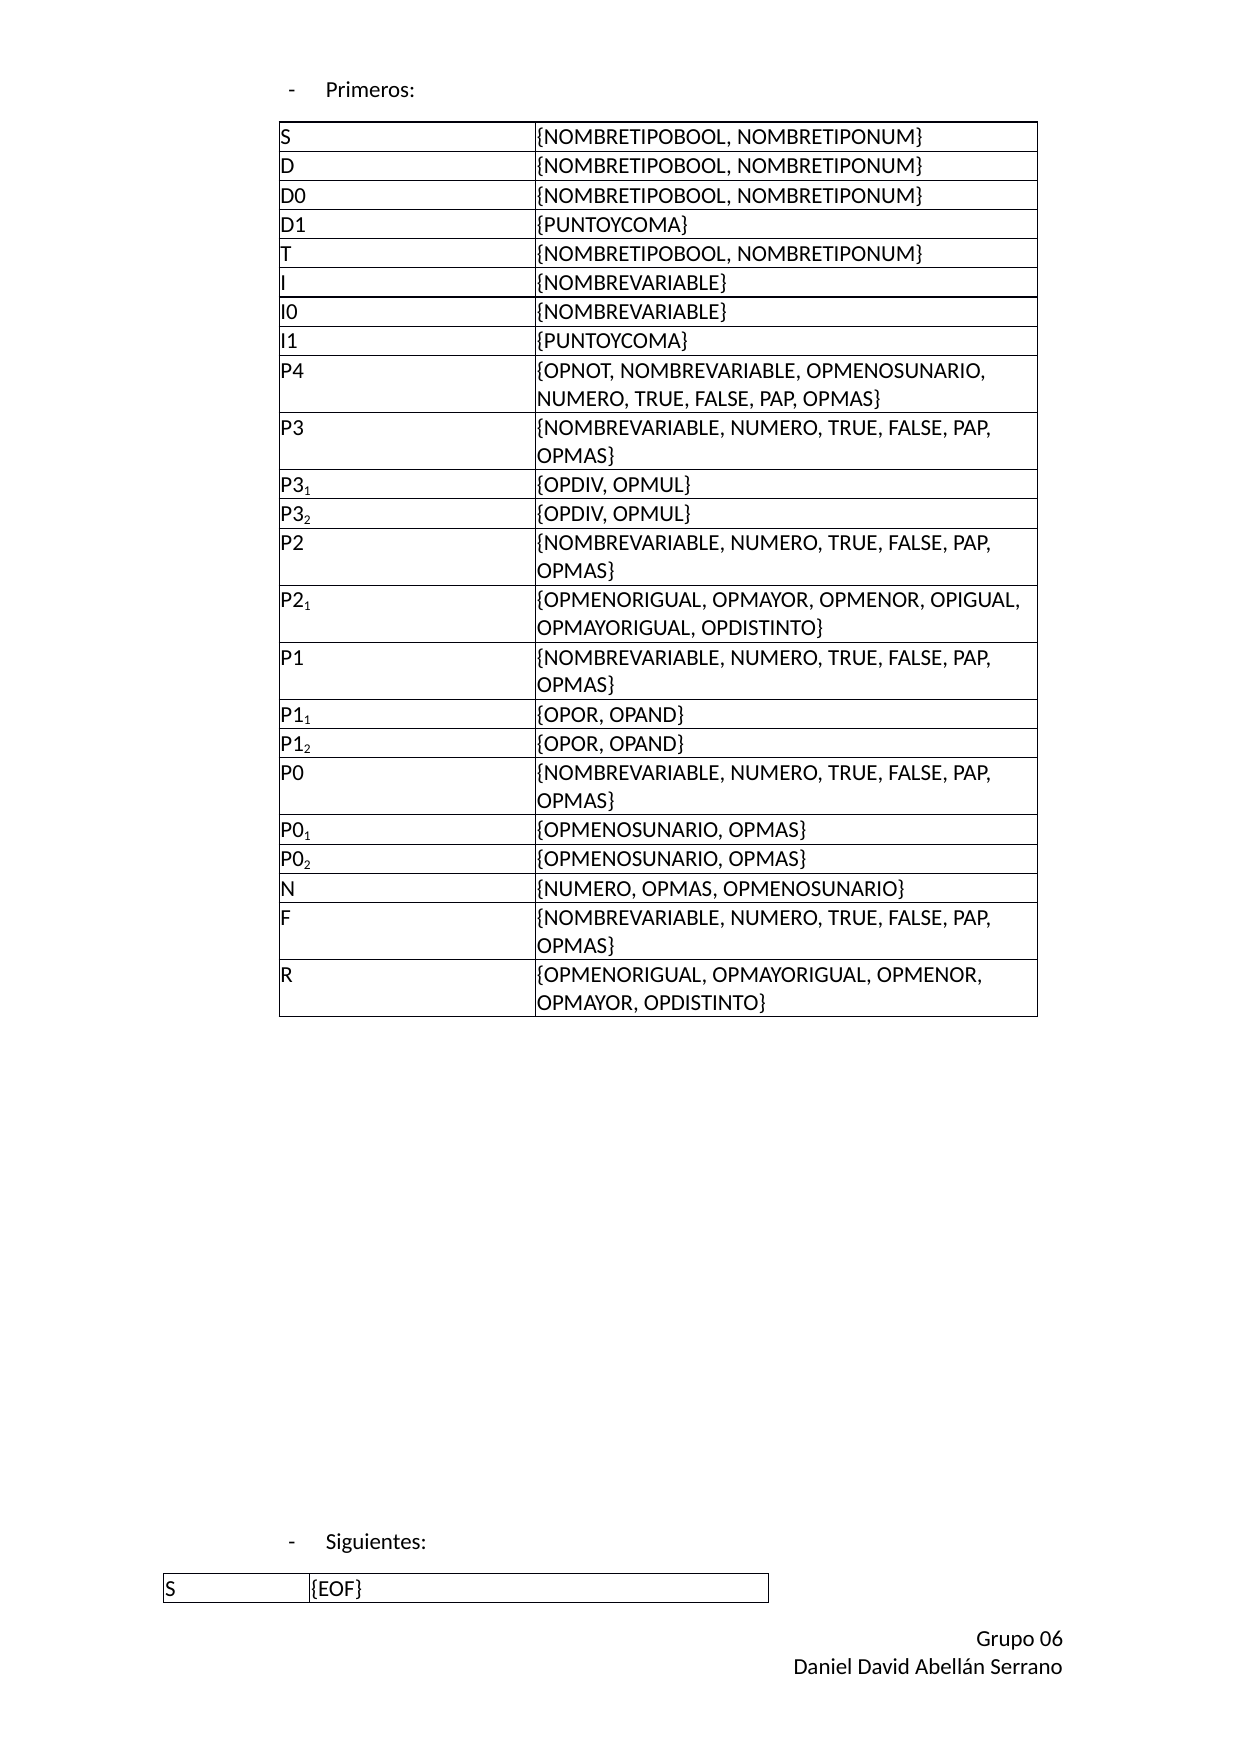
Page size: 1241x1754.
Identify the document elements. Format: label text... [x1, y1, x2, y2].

table_cell D [280, 152, 535, 180]
table_cell P21 [280, 586, 535, 642]
table_header {NOMBRETIPOBOOL, NOMBRETIPONUM} [536, 123, 1037, 151]
table_cell P12 [280, 729, 535, 757]
table_cell P31 [280, 470, 535, 498]
table_header S [164, 1574, 309, 1602]
table_cell N [280, 874, 535, 902]
table_cell T [280, 239, 535, 267]
table_cell {OPMENOSUNARIO, OPMAS} [536, 845, 1037, 873]
table_cell I0 [280, 298, 535, 326]
table_cell I [280, 268, 535, 296]
table_cell {NOMBREVARIABLE, NUMERO, TRUE, FALSE, PAP, OPMAS} [536, 903, 1037, 959]
table_cell {OPDIV, OPMUL} [536, 499, 1037, 527]
table_cell {OPNOT, NOMBREVARIABLE, OPMENOSUNARIO, NUMERO, TRUE, FALSE, PAP, OPMAS} [536, 356, 1037, 412]
table_cell {OPOR, OPAND} [536, 700, 1037, 728]
table_cell {NOMBREVARIABLE} [536, 298, 1037, 326]
table_cell D0 [280, 181, 535, 209]
table_cell F [280, 903, 535, 959]
table_cell P2 [280, 529, 535, 584]
table_cell {NOMBREVARIABLE, NUMERO, TRUE, FALSE, PAP, OPMAS} [536, 758, 1037, 814]
table_cell P32 [280, 499, 535, 527]
table_cell {NOMBRETIPOBOOL, NOMBRETIPONUM} [536, 239, 1037, 267]
table_cell {OPOR, OPAND} [536, 729, 1037, 757]
list Primeros: [288, 75, 1063, 103]
table_cell {OPDIV, OPMUL} [536, 470, 1037, 498]
table_cell P4 [280, 356, 535, 412]
table_cell {OPMENOSUNARIO, OPMAS} [536, 815, 1037, 843]
table_cell P3 [280, 413, 535, 469]
table_cell P02 [280, 845, 535, 873]
table_header {EOF} [310, 1574, 768, 1602]
table_cell {NOMBREVARIABLE, NUMERO, TRUE, FALSE, PAP, OPMAS} [536, 529, 1037, 584]
table_cell {OPMENORIGUAL, OPMAYOR, OPMENOR, OPIGUAL, OPMAYORIGUAL, OPDISTINTO} [536, 586, 1037, 642]
table_cell {OPMENORIGUAL, OPMAYORIGUAL, OPMENOR, OPMAYOR, OPDISTINTO} [536, 960, 1037, 1016]
table_cell {NOMBREVARIABLE, NUMERO, TRUE, FALSE, PAP, OPMAS} [536, 413, 1037, 469]
table_cell P11 [280, 700, 535, 728]
table_cell {NOMBREVARIABLE, NUMERO, TRUE, FALSE, PAP, OPMAS} [536, 643, 1037, 699]
table_cell {NUMERO, OPMAS, OPMENOSUNARIO} [536, 874, 1037, 902]
table_cell I1 [280, 327, 535, 355]
table_cell {NOMBRETIPOBOOL, NOMBRETIPONUM} [536, 152, 1037, 180]
table_cell {PUNTOYCOMA} [536, 210, 1037, 238]
table_cell P1 [280, 643, 535, 699]
list Siguientes: [288, 1527, 1063, 1555]
table_cell R [280, 960, 535, 1016]
table_header S [280, 123, 535, 151]
table_cell {NOMBRETIPOBOOL, NOMBRETIPONUM} [536, 181, 1037, 209]
table_cell {PUNTOYCOMA} [536, 327, 1037, 355]
table_cell P01 [280, 815, 535, 843]
table_cell {NOMBREVARIABLE} [536, 268, 1037, 296]
table_cell D1 [280, 210, 535, 238]
table_cell P0 [280, 758, 535, 814]
